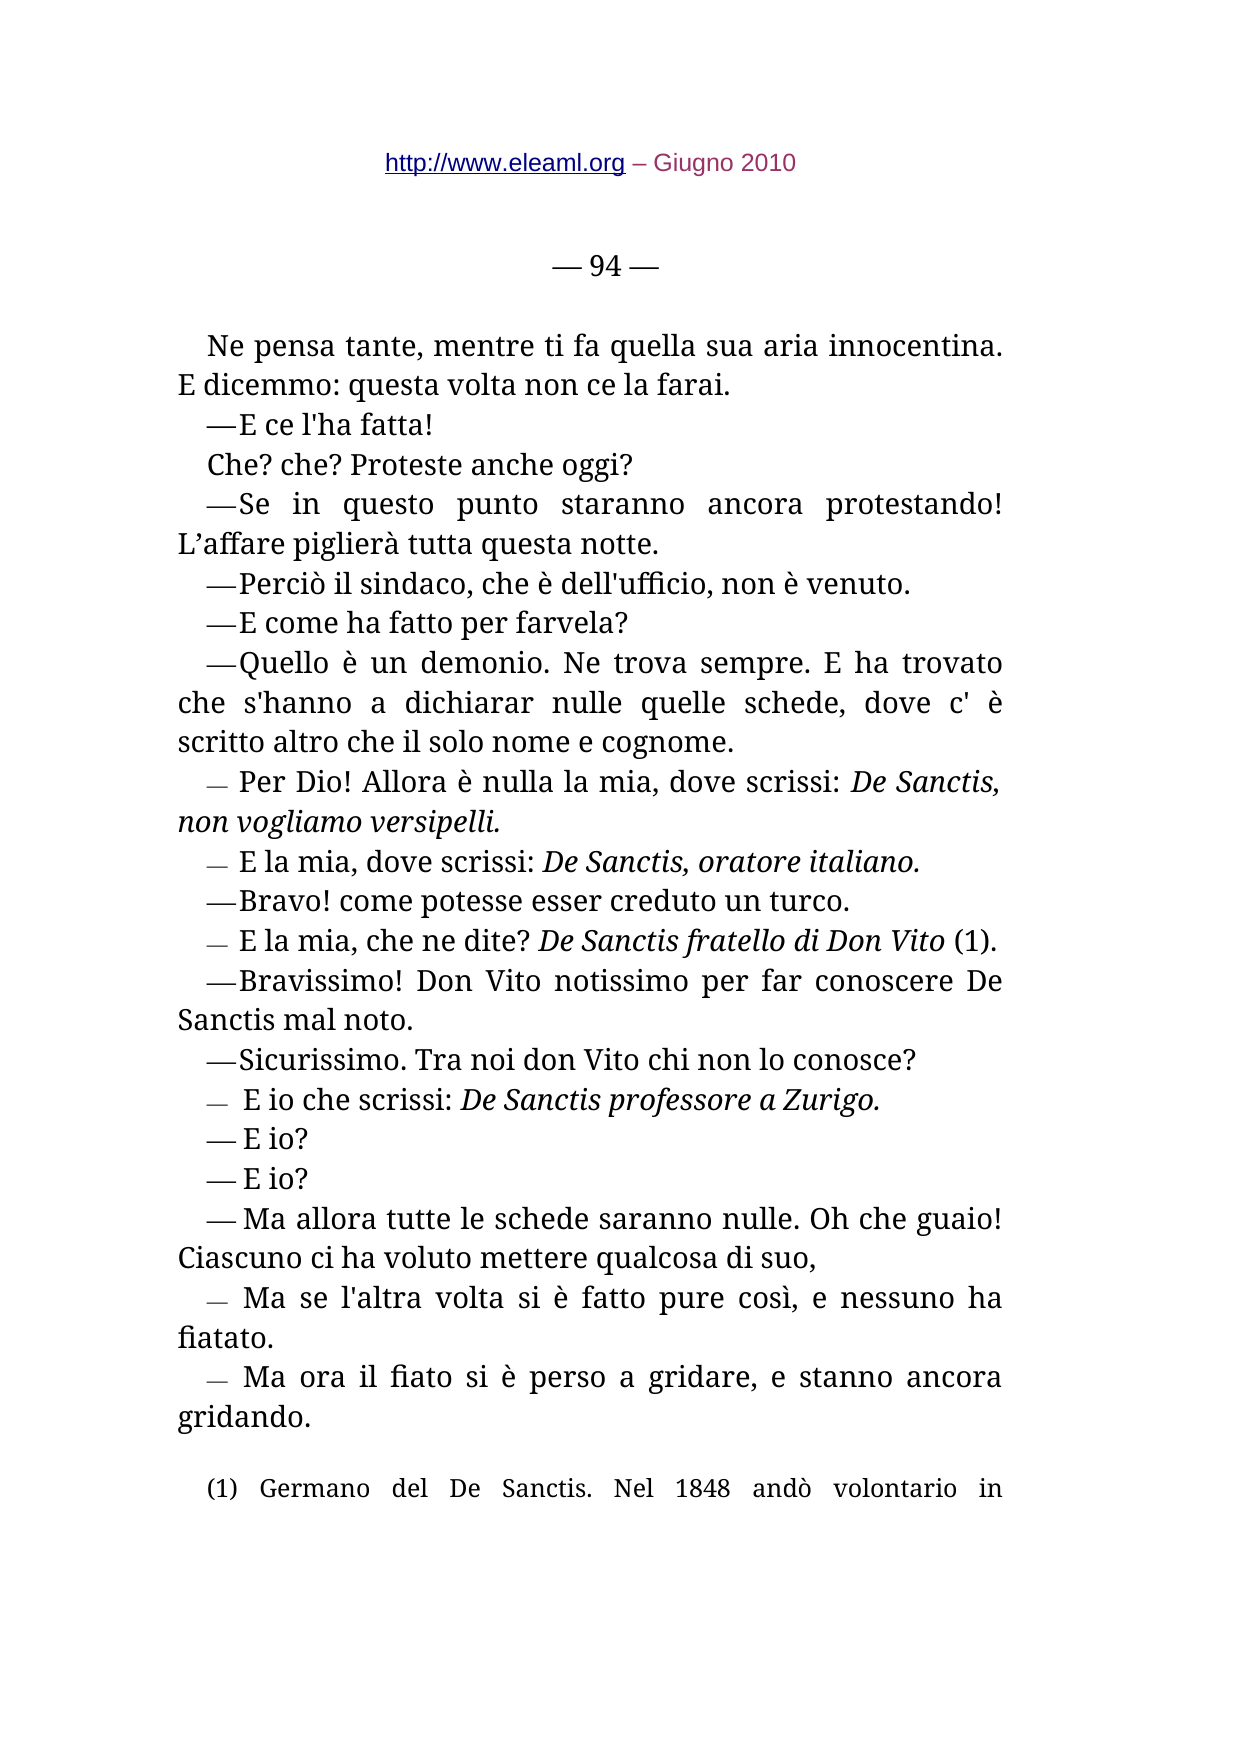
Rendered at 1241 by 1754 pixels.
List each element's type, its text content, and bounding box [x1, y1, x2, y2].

text Che? che? Proteste anche oggi? [177, 444, 1004, 484]
text (1) Germano del De Sanctis. Nel 1848 andò volontario in [177, 1470, 1004, 1504]
list Perciò il sindaco, che è dell'ufficio, non è venuto. [177, 563, 1004, 603]
list Se in questo punto staranno ancora protestando! L’affare piglierà tutta questa notte. [177, 484, 1004, 563]
text — 94 — [177, 246, 1004, 285]
list Bravo! come potesse esser creduto un turco. [177, 881, 1004, 920]
list Ma ora il fiato si è perso a gridare, e stanno ancora gridando. [177, 1357, 1004, 1436]
list E io? [177, 1158, 1004, 1198]
list Ma allora tutte le schede saranno nulle. Oh che guaio! Ciascuno ci ha voluto mettere qualcosa di suo, [177, 1198, 1004, 1277]
list E come ha fatto per farvela? [177, 603, 1004, 642]
text — E ce l'ha fatta! [177, 404, 1004, 444]
list E io? [177, 1119, 1004, 1158]
list Bravissimo! Don Vito notissimo per far conoscere De Sanctis mal noto. [177, 960, 1004, 1039]
list Ma se l'altra volta si è fatto pure così, e nessuno ha fiatato. [177, 1277, 1004, 1357]
list E la mia, dove scrissi: De Sanctis, oratore italiano. [177, 841, 1004, 881]
text Ne pensa tante, mentre ti fa quella sua aria innocentina. E dicemmo: questa volta non ce la farai. [177, 325, 1004, 404]
list Per Dio! Allora è nulla la mia, dove scrissi: De Sanctis, non vogliamo versipelli. [177, 761, 1004, 841]
list E la mia, che ne dite? De Sanctis fratello di Don Vito (1). [177, 920, 1004, 960]
list Sicurissimo. Tra noi don Vito chi non lo conosce? [177, 1039, 1004, 1079]
list Quello è un demonio. Ne trova sempre. E ha trovato che s'hanno a dichiarar nulle quelle schede, dove c' è scritto altro che il solo nome e cognome. [177, 642, 1004, 761]
list E io che scrissi: De Sanctis professore a Zurigo. [177, 1079, 1004, 1119]
